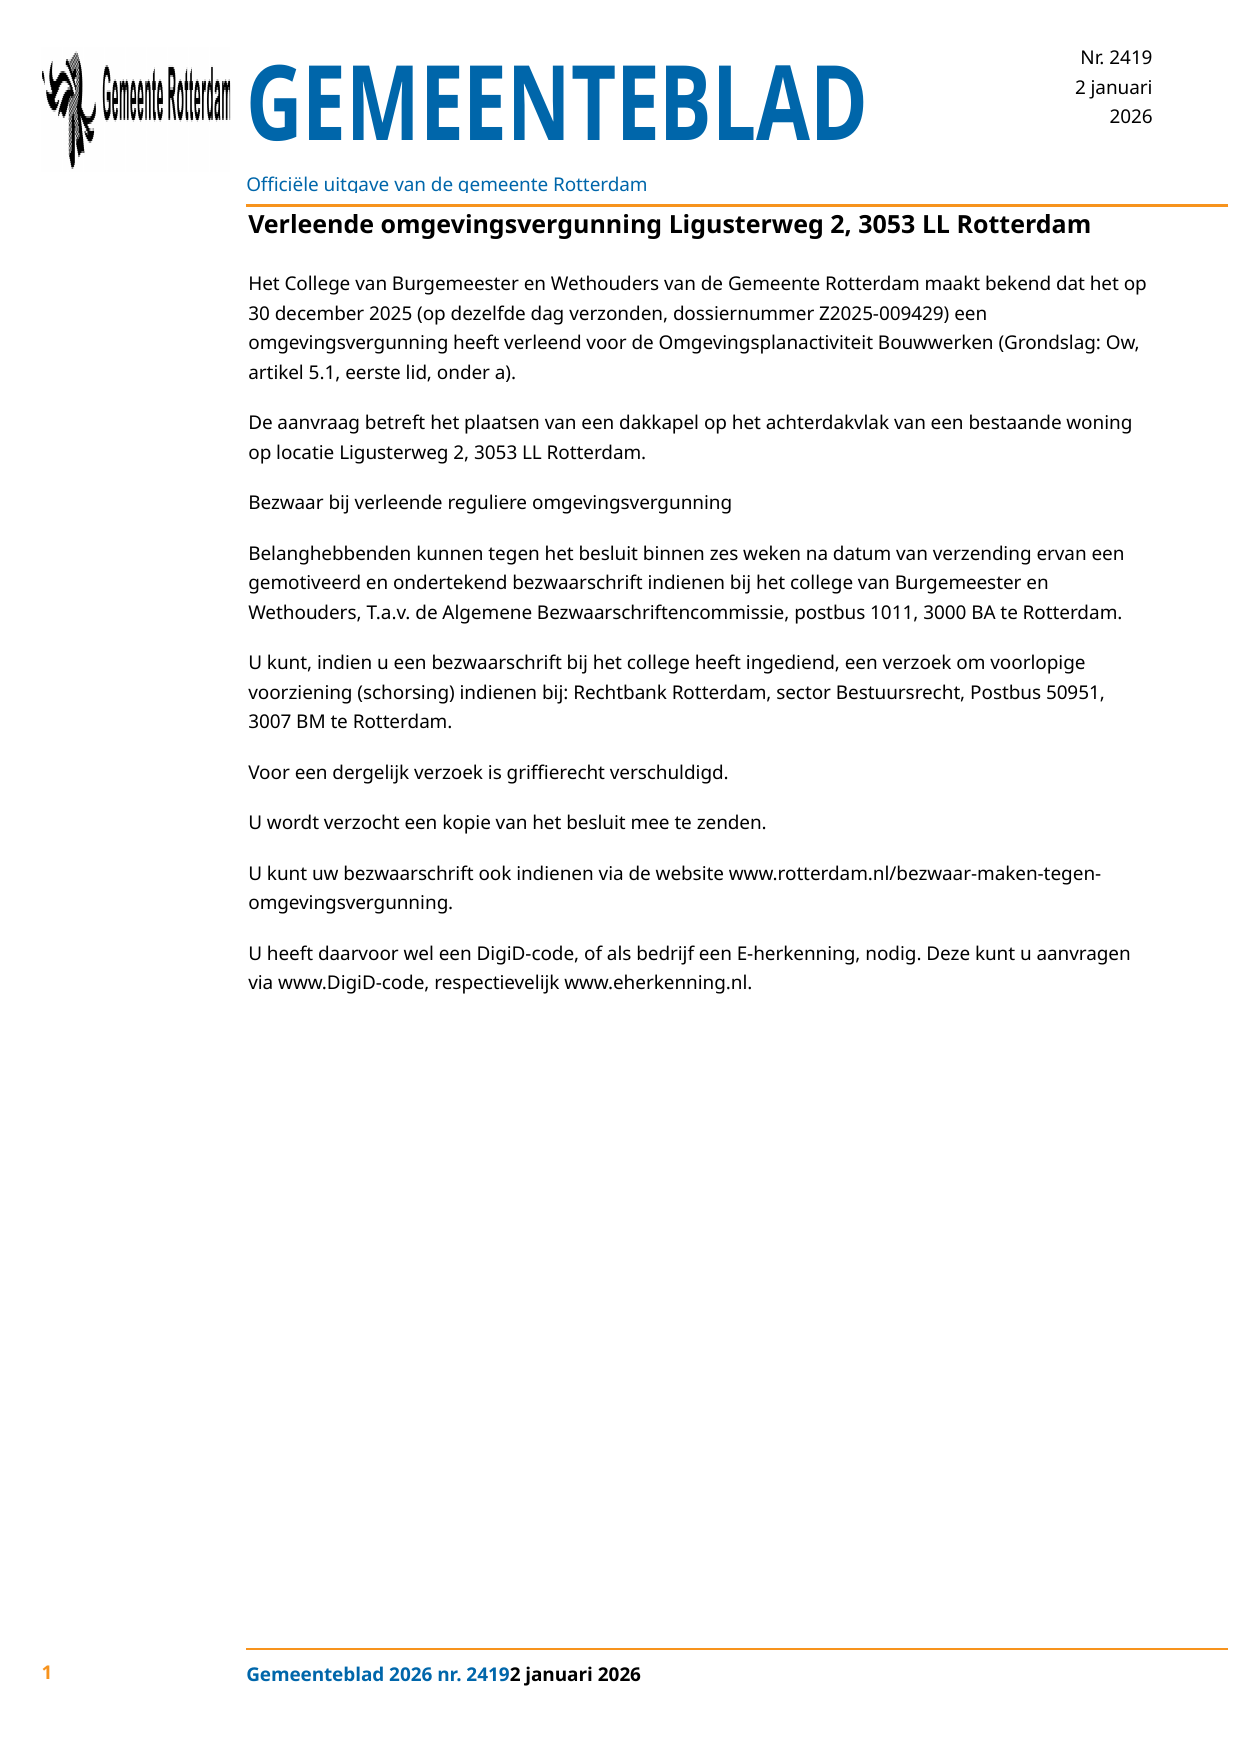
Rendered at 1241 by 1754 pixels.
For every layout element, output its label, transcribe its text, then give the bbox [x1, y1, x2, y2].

text U kunt uw bezwaarschrift ook indienen via de website www.rotterdam.nl/bezwaar-maken-tegen-omgevingsvergunning. [248, 860, 1152, 915]
text Verleende omgevingsvergunning Ligusterweg 2, 3053 LL Rotterdam [248, 207, 1152, 241]
text U heeft daarvoor wel een DigiD-code, of als bedrijf een E-herkenning, nodig. Deze kunt u aanvragen via www.DigiD-code, respectievelijk www.eherkenning.nl. [248, 940, 1152, 995]
text Het College van Burgemeester en Wethouders van de Gemeente Rotterdam maakt bekend dat het op 30 december 2025 (op dezelfde dag verzonden, dossiernummer Z2025-009429) een omgevingsvergunning heeft verleend voor de Omgevingsplanactiviteit Bouwwerken (Grondslag: Ow, artikel 5.1, eerste lid, onder a). [248, 270, 1152, 385]
text Voor een dergelijk verzoek is griffierecht verschuldigd. [248, 759, 1152, 785]
text Bezwaar bij verleende reguliere omgevingsvergunning [248, 489, 1152, 515]
text Belanghebbenden kunnen tegen het besluit binnen zes weken na datum van verzending ervan een gemotiveerd en ondertekend bezwaarschrift indienen bij het college van Burgemeester en Wethouders, T.a.v. de Algemene Bezwaarschriftencommissie, postbus 1011, 3000 BA te Rotterdam. [248, 540, 1152, 625]
text U wordt verzocht een kopie van het besluit mee te zenden. [248, 809, 1152, 835]
text De aanvraag betreft het plaatsen van een dakkapel op het achterdakvlak van een bestaande woning op locatie Ligusterweg 2, 3053 LL Rotterdam. [248, 409, 1152, 465]
text U kunt, indien u een bezwaarschrift bij het college heeft ingediend, een verzoek om voorlopige voorziening (schorsing) indienen bij: Rechtbank Rotterdam, sector Bestuursrecht, Postbus 50951, 3007 BM te Rotterdam. [248, 649, 1152, 734]
picture [41, 47, 231, 172]
